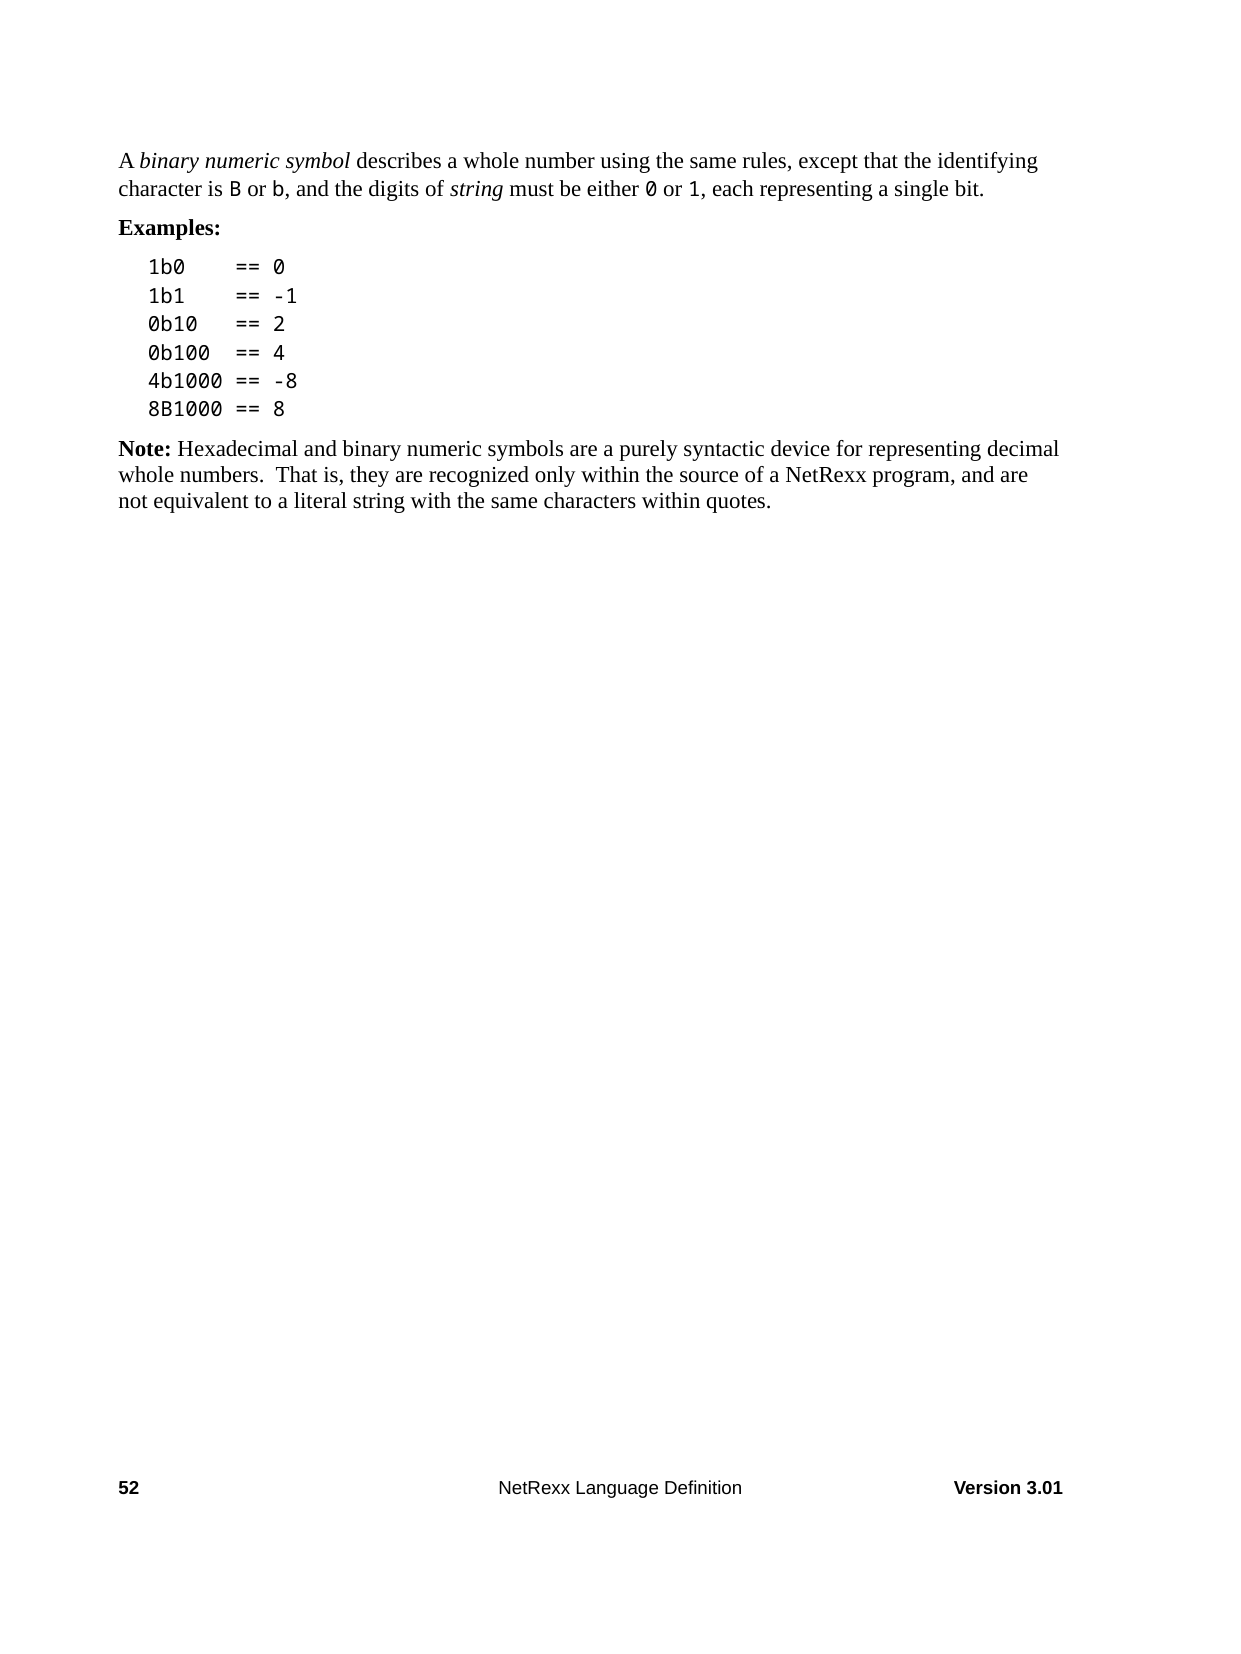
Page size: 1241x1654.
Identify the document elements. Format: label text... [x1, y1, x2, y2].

text 1b0 == 0 1b1 == -1 0b10 == 2 0b100 == 4 4b1000 == -8 8B1000 == 8 [148, 252, 1063, 423]
text Note: Hexadecimal and binary numeric symbols are a purely syntactic device for representing decimal whole numbers. That is, they are recognized only within the source of a NetRexx program, and are not equivalent to a literal string with the same characters within quotes. [118, 435, 1063, 514]
text A binary numeric symbol describes a whole number using the same rules, except that the identifying character is B or b, and the digits of string must be either 0 or 1, each representing a single bit. [118, 148, 1063, 202]
text Examples: [118, 214, 1063, 241]
